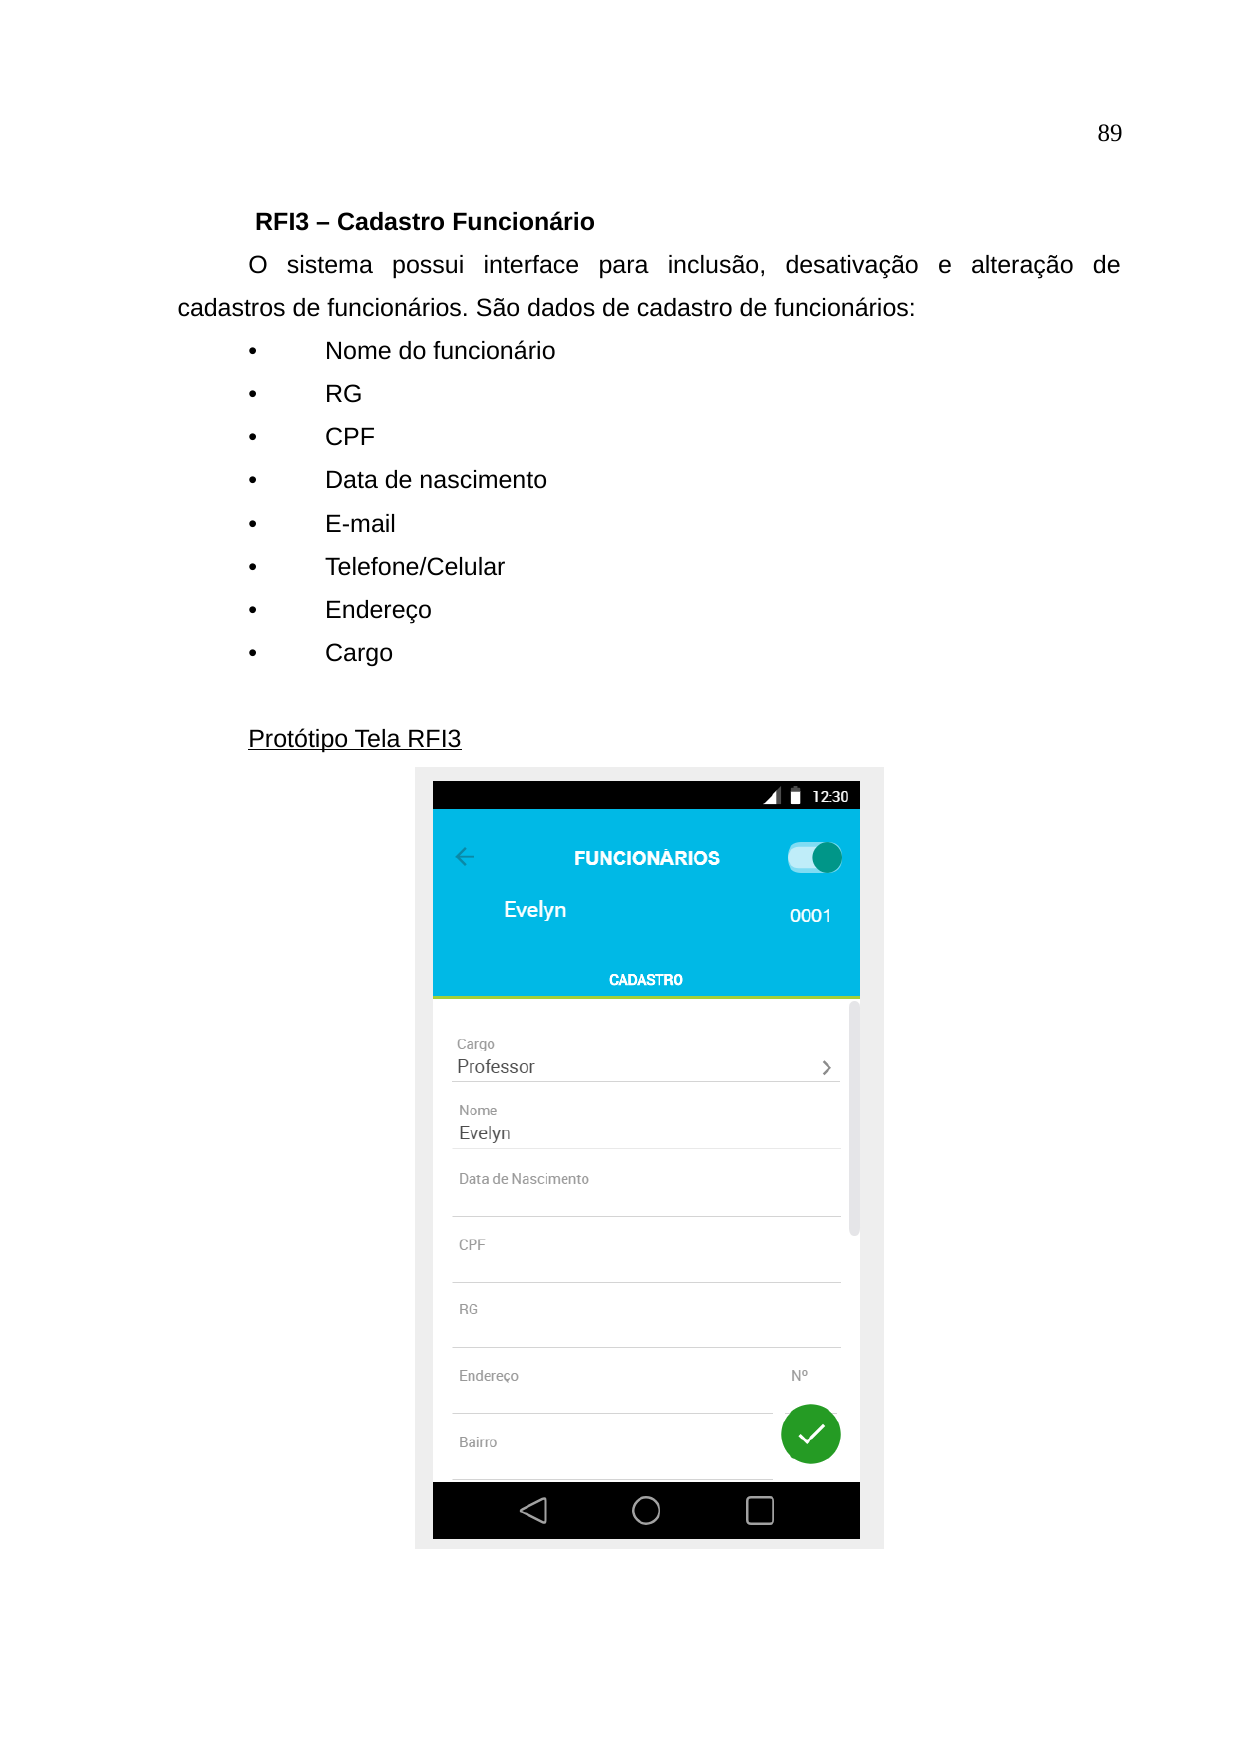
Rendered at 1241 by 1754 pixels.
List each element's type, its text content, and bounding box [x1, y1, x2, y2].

text • E-mail [177, 508, 1122, 537]
text O sistema possui interface para inclusão, desativação e alteração de cadastros de funcionários. São dados de cadastro de funcionários: [177, 250, 1122, 322]
picture [415, 767, 884, 1549]
text Protótipo Tela RFI3 [177, 724, 1122, 753]
text RFI3 – Cadastro Funcionário [177, 207, 1122, 235]
text • RG [177, 379, 1122, 408]
text • Cargo [177, 638, 1122, 667]
text • CPF [177, 422, 1122, 451]
text • Data de nascimento [177, 465, 1122, 494]
text • Nome do funcionário [177, 336, 1122, 365]
text • Telefone/Celular [177, 552, 1122, 580]
text • Endereço [177, 595, 1122, 623]
